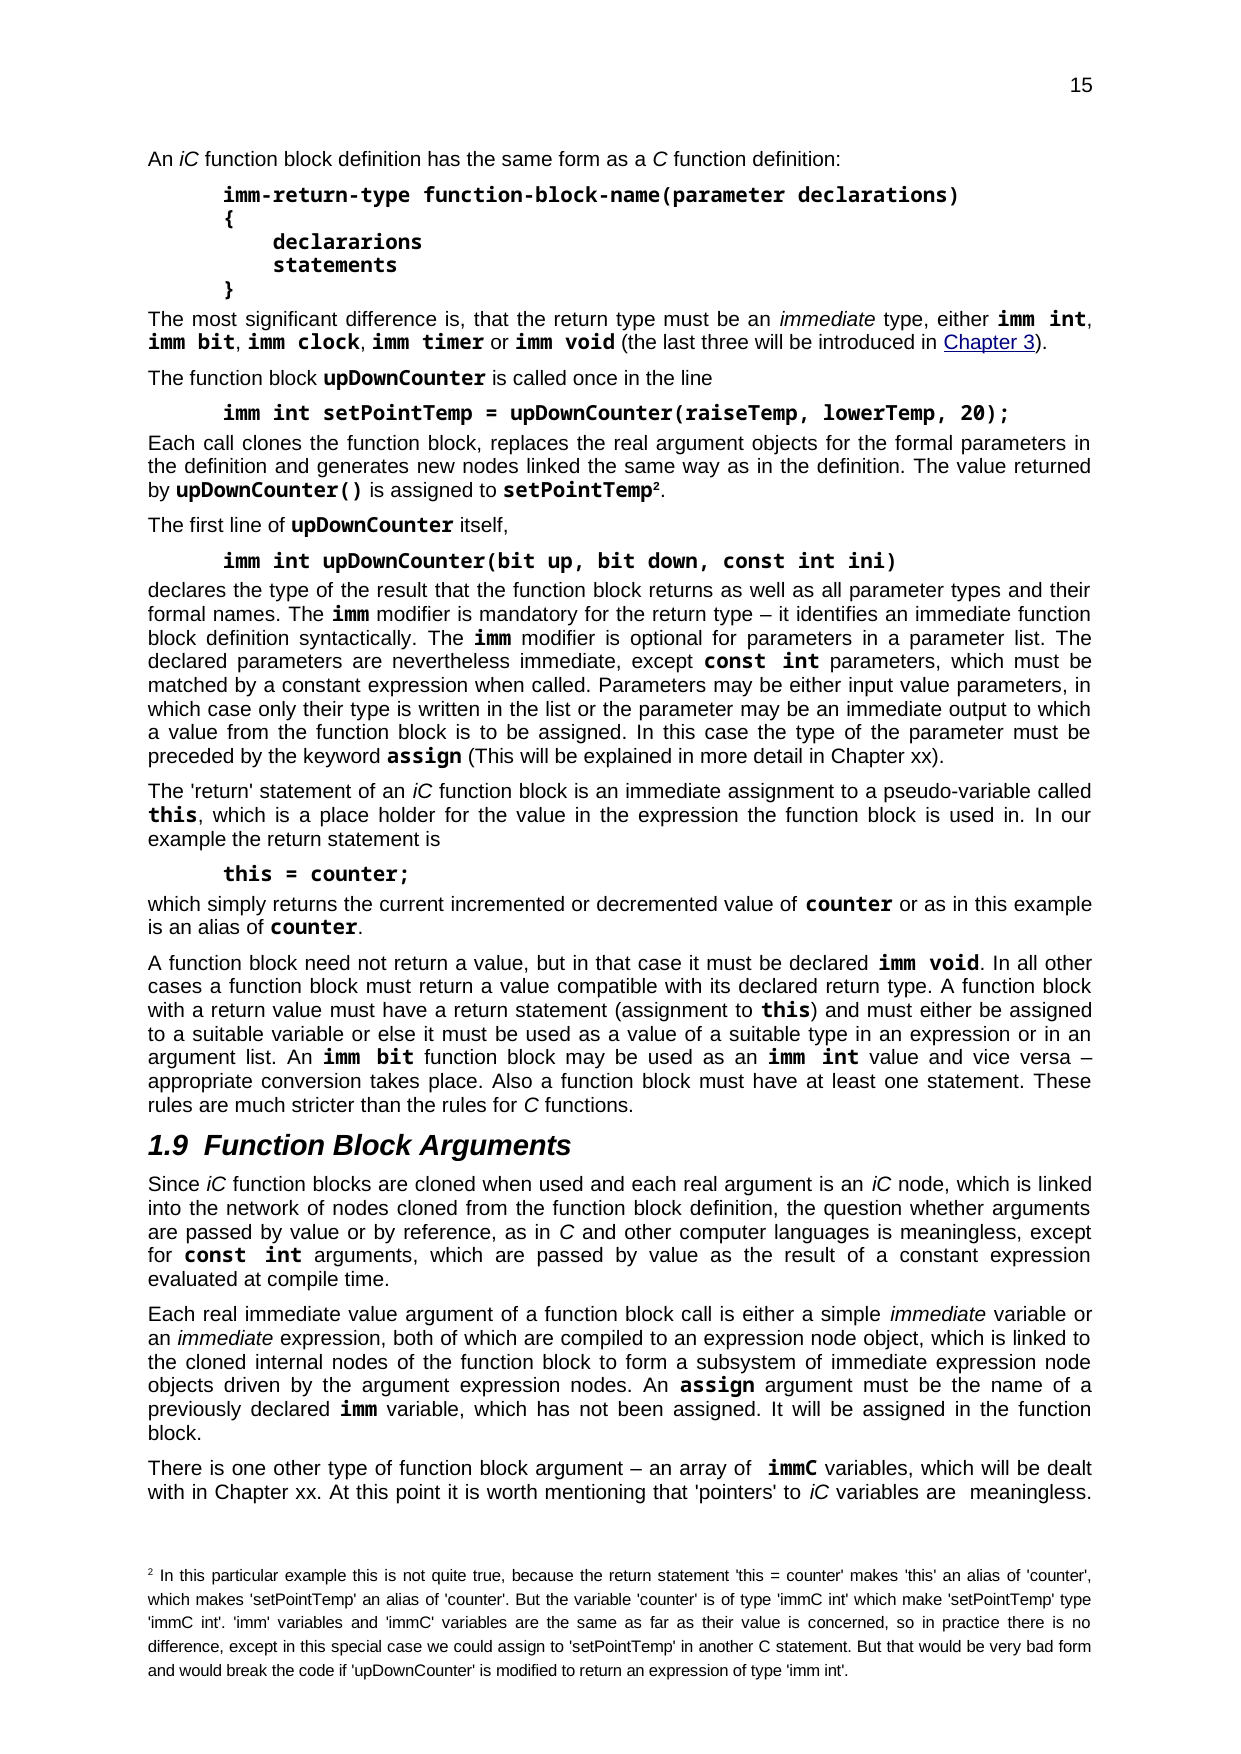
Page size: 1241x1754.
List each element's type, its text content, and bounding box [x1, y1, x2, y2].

text imm int setPointTemp = upDownCounter(raiseTemp, lowerTemp, 20); [223, 402, 1092, 425]
text The most significant difference is, that the return type must be an immediate type, either imm int, imm bit, imm clock, imm timer or imm void (the last three will be introduced in Chapter 3). [148, 307, 1092, 354]
text imm-return-type function-block-name(parameter declarations) [223, 183, 1092, 207]
text { [223, 207, 1092, 230]
text There is one other type of function block argument – an array of immC variables, which will be dealt with in Chapter xx. At this point it is worth mentioning that 'pointers' to iC variables are meaningless. [148, 1457, 1092, 1504]
text Each real immediate value argument of a function block call is either a simple immediate variable or an immediate expression, both of which are compiled to an expression node object, which is linked to the cloned internal nodes of the function block to form a subsystem of immediate expression node objects driven by the argument expression nodes. An assign argument must be the name of a previously declared imm variable, which has not been assigned. It will be assigned in the function block. [148, 1303, 1092, 1445]
text A function block need not return a value, but in that case it must be declared imm void. In all other cases a function block must return a value compatible with its declared return type. A function block with a return value must have a return statement (assignment to this) and must either be assigned to a suitable variable or else it must be used as a value of a suitable type in an expression or in an argument list. An imm bit function block may be used as an imm int value and vice versa – appropriate conversion takes place. Also a function block must have at least one statement. These rules are much stricter than the rules for C functions. [148, 951, 1092, 1117]
text Since iC function blocks are cloned when used and each real argument is an iC node, which is linked into the network of nodes cloned from the function block definition, the question whether arguments are passed by value or by reference, as in C and other computer languages is meaningless, except for const int arguments, which are passed by value as the result of a constant expression evaluated at compile time. [148, 1173, 1092, 1291]
text The 'return' statement of an iC function block is an immediate assignment to a pseudo-variable called this, which is a place holder for the value in the expression the function block is used in. In our example the return statement is [148, 780, 1092, 851]
text The first line of upDownCounter itself, [148, 514, 1092, 538]
text imm int upDownCounter(bit up, bit down, const int ini) [223, 549, 1092, 573]
text declararions [223, 230, 1092, 254]
text The function block upDownCounter is called once in the line [148, 366, 1092, 390]
text Each call clones the function block, replaces the real argument objects for the formal parameters in the definition and generates new nodes linked the same way as in the definition. The value returned by upDownCounter() is assigned to setPointTemp. [148, 431, 1092, 502]
text declares the type of the result that the function block returns as well as all parameter types and their formal names. The imm modifier is mandatory for the return type – it identifies an immediate function block definition syntactically. The imm modifier is optional for parameters in a parameter list. The declared parameters are nevertheless immediate, except const int parameters, which must be matched by a constant expression when called. Parameters may be either input value parameters, in which case only their type is written in the list or the parameter may be an immediate output to which a value from the function block is to be assigned. In this case the type of the parameter must be preceded by the keyword assign (This will be explained in more detail in Chapter xx). [148, 579, 1092, 768]
text this = counter; [223, 863, 1092, 886]
subtitle Function Block Arguments [148, 1129, 1092, 1161]
text In this particular example this is not quite true, because the return statement 'this = counter' makes 'this' an alias of 'counter', which makes 'setPointTemp' an alias of 'counter'. But the variable 'counter' is of type 'immC int' which make 'setPointTemp' type 'immC int'. 'imm' variables and 'immC' variables are the same as far as their value is concerned, so in practice there is no difference, except in this special case we could assign to 'setPointTemp' in another C statement. But that would be very bad form and would break the code if 'upDownCounter' is modified to return an expression of type 'imm int'. [148, 1562, 1092, 1681]
text An iC function block definition has the same form as a C function definition: [148, 148, 1092, 171]
text which simply returns the current incremented or decremented value of counter or as in this example is an alias of counter. [148, 892, 1092, 939]
text } [223, 278, 1092, 301]
text statements [223, 254, 1092, 278]
